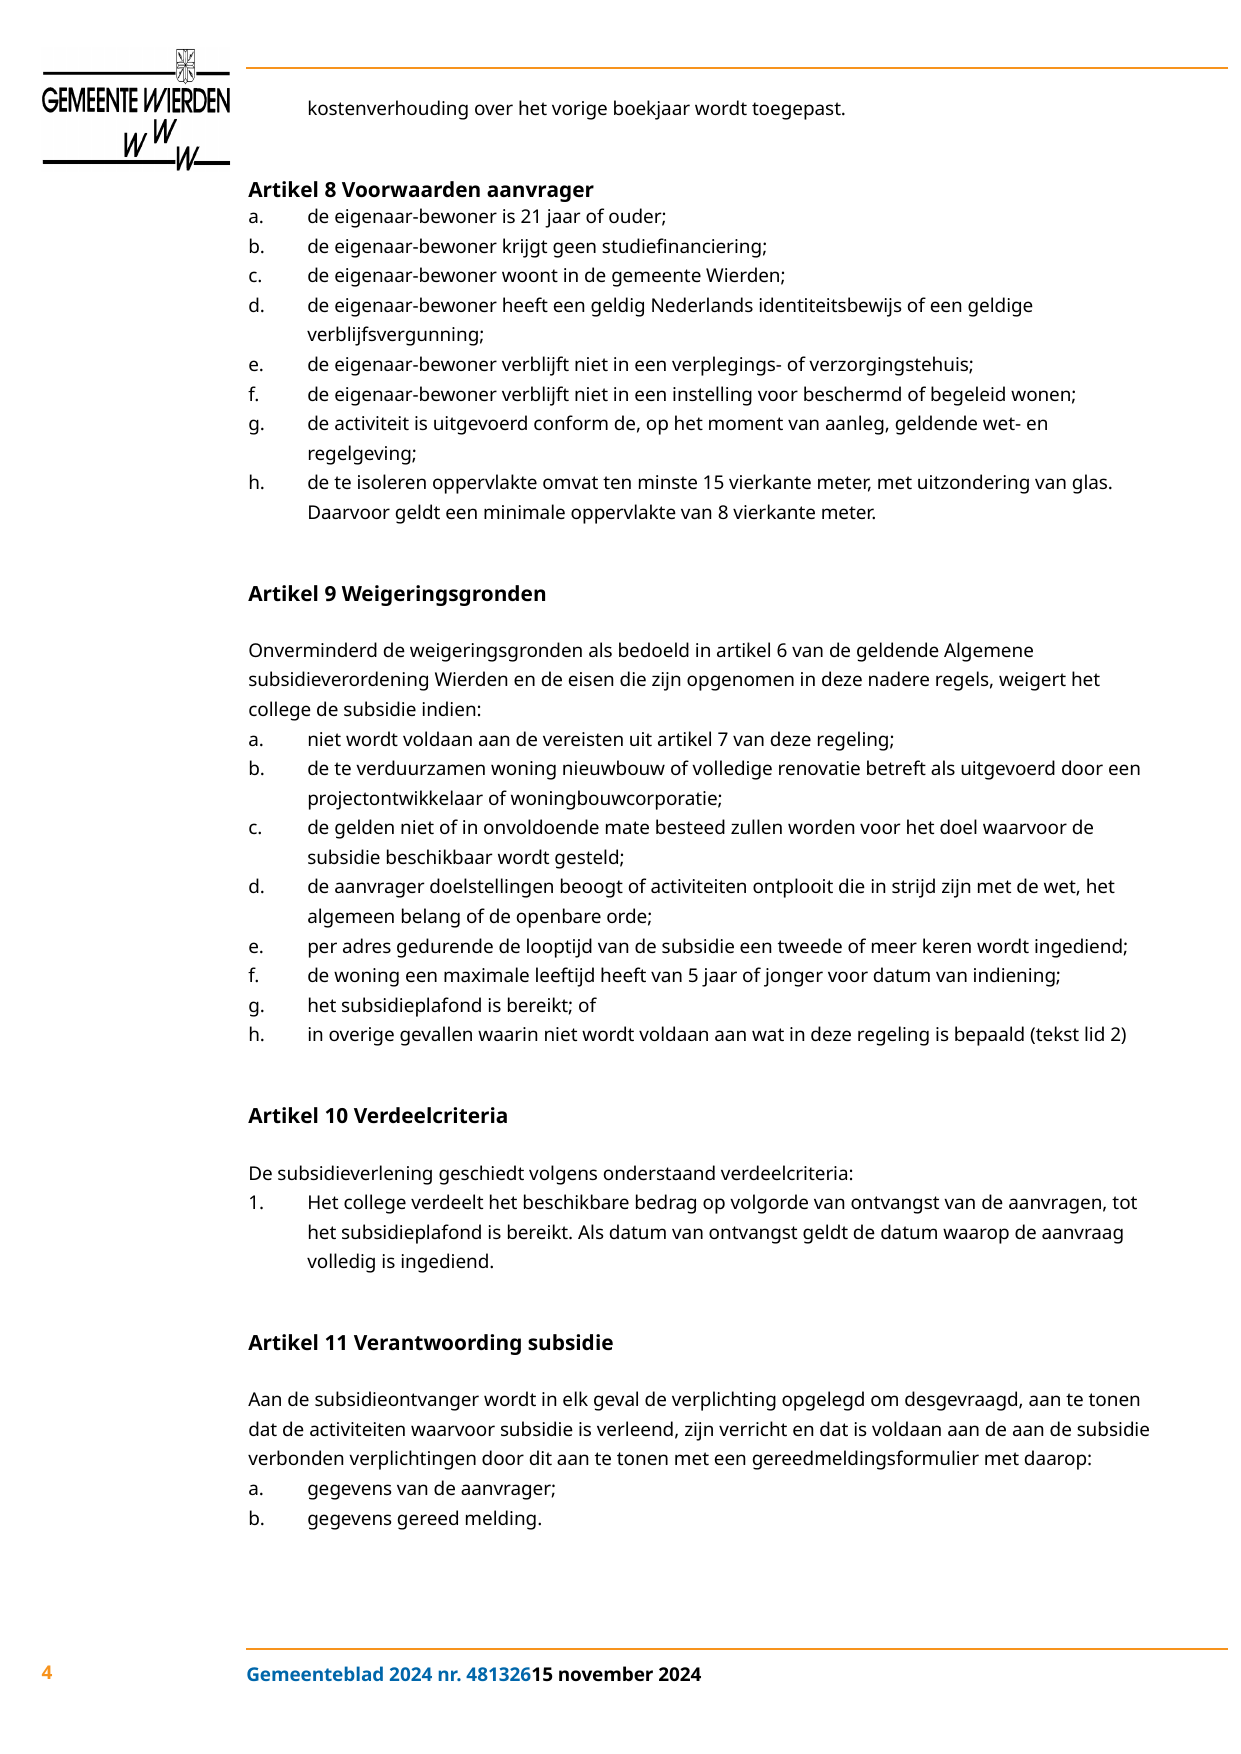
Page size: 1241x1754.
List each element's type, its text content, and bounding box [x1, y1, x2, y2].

list het subsidieplafond is bereikt; of [248, 992, 1152, 1018]
list de aanvrager doelstellingen beoogt of activiteiten ontplooit die in strijd zijn met de wet, het algemeen belang of de openbare orde; [248, 874, 1152, 929]
list de te isoleren oppervlakte omvat ten minste 15 vierkante meter, met uitzondering van glas. Daarvoor geldt een minimale oppervlakte van 8 vierkante meter. [248, 469, 1152, 525]
list Het college verdeelt het beschikbare bedrag op volgorde van ontvangst van de aanvragen, tot het subsidieplafond is bereikt. Als datum van ontvangst geldt de datum waarop de aanvraag volledig is ingediend. [248, 1189, 1152, 1274]
list de woning een maximale leeftijd heeft van 5 jaar of jonger voor datum van indiening; [248, 962, 1152, 988]
text Artikel 10 Verdeelcriteria [248, 1102, 1152, 1130]
list gegevens van de aanvrager; [248, 1475, 1152, 1501]
list de eigenaar-bewoner woont in de gemeente Wierden; [248, 262, 1152, 288]
list de gelden niet of in onvoldoende mate besteed zullen worden voor het doel waarvoor de subsidie beschikbaar wordt gesteld; [248, 814, 1152, 870]
list de eigenaar-bewoner krijgt geen studiefinanciering; [248, 233, 1152, 258]
text Onverminderd de weigeringsgronden als bedoeld in artikel 6 van de geldende Algemene subsidieverordening Wierden en de eisen die zijn opgenomen in deze nadere regels, weigert het college de subsidie indien: [248, 637, 1152, 722]
list de activiteit is uitgevoerd conform de, op het moment van aanleg, geldende wet- en regelgeving; [248, 410, 1152, 466]
text De subsidieverlening geschiedt volgens onderstaand verdeelcriteria: [248, 1160, 1152, 1185]
list gegevens gereed melding. [248, 1505, 1152, 1531]
list in overige gevallen waarin niet wordt voldaan aan wat in deze regeling is bepaald (tekst lid 2) [248, 1022, 1152, 1047]
list niet wordt voldaan aan de vereisten uit artikel 7 van deze regeling; [248, 726, 1152, 752]
text Artikel 11 Verantwoording subsidie [248, 1328, 1152, 1357]
text Aan de subsidieontvanger wordt in elk geval de verplichting opgelegd om desgevraagd, aan te tonen dat de activiteiten waarvoor subsidie is verleend, zijn verricht en dat is voldaan aan de aan de subsidie verbonden verplichtingen door dit aan te tonen met een gereedmeldingsformulier met daarop: [248, 1386, 1152, 1471]
list de eigenaar-bewoner verblijft niet in een verplegings- of verzorgingstehuis; [248, 351, 1152, 377]
list de eigenaar-bewoner is 21 jaar of ouder; [248, 203, 1152, 229]
list kostenverhouding over het vorige boekjaar wordt toegepast. [248, 95, 1152, 121]
picture [41, 47, 231, 172]
text Artikel 9 Weigeringsgronden [248, 579, 1152, 607]
list per adres gedurende de looptijd van de subsidie een tweede of meer keren wordt ingediend; [248, 933, 1152, 959]
list de eigenaar-bewoner verblijft niet in een instelling voor beschermd of begeleid wonen; [248, 381, 1152, 406]
list de eigenaar-bewoner heeft een geldig Nederlands identiteitsbewijs of een geldige verblijfsvergunning; [248, 292, 1152, 347]
list de te verduurzamen woning nieuwbouw of volledige renovatie betreft als uitgevoerd door een projectontwikkelaar of woningbouwcorporatie; [248, 755, 1152, 811]
text Artikel 8 Voorwaarden aanvrager [248, 175, 1152, 203]
